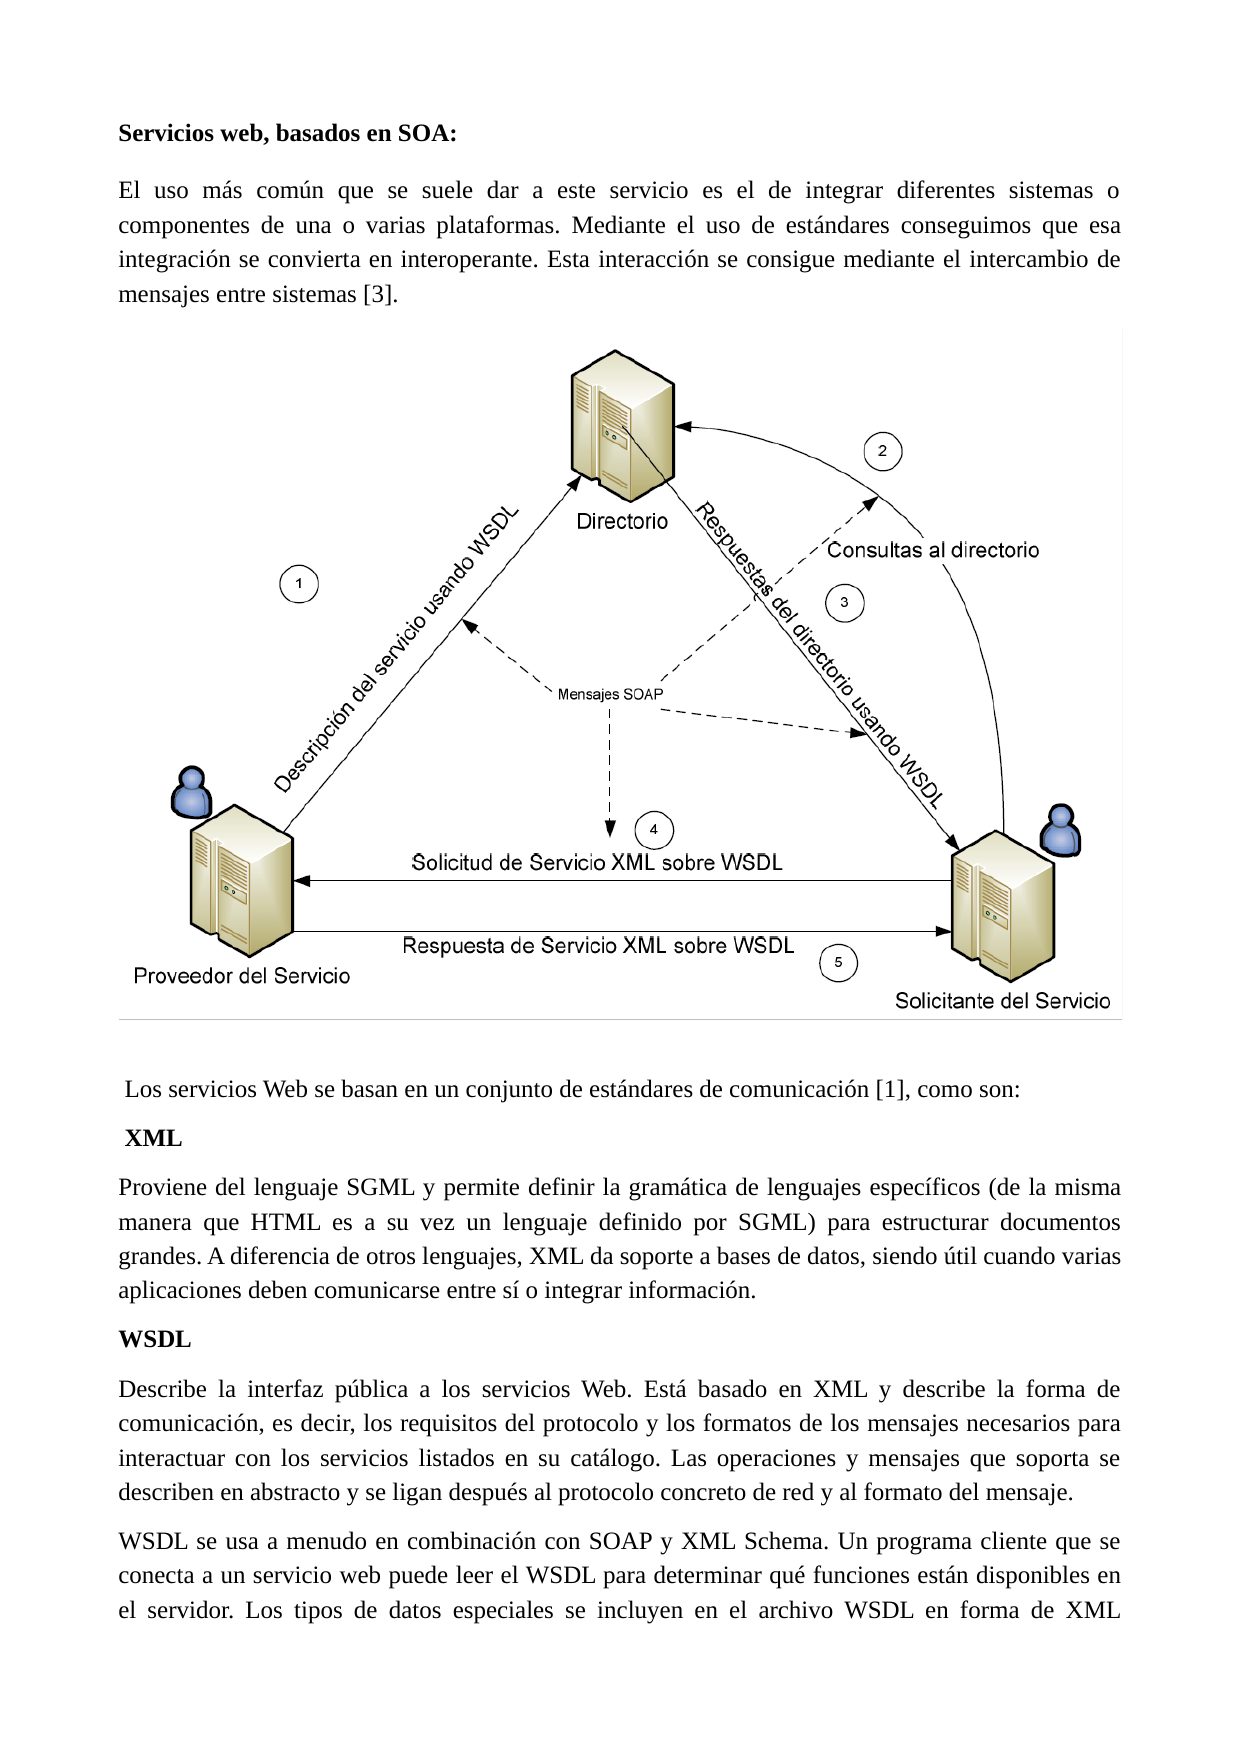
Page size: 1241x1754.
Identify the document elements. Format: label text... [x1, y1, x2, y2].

text XML [118, 1123, 1122, 1152]
text Servicios web, basados en SOA: [118, 118, 1122, 147]
text Los servicios Web se basan en un conjunto de estándares de comunicación [1], como son: [118, 1074, 1122, 1103]
text Describe la interfaz pública a los servicios Web. Está basado en XML y describe la forma de comunicación, es decir, los requisitos del protocolo y los formatos de los mensajes necesarios para interactuar con los servicios listados en su catálogo. Las operaciones y mensajes que soporta se describen en abstracto y se ligan después al protocolo concreto de red y al formato del mensaje. [118, 1374, 1122, 1506]
text Proviene del lenguaje SGML y permite definir la gramática de lenguajes específicos (de la misma manera que HTML es a su vez un lenguaje definido por SGML) para estructurar documentos grandes. A diferencia de otros lenguajes, XML da soporte a bases de datos, siendo útil cuando varias aplicaciones deben comunicarse entre sí o integrar información. [118, 1172, 1122, 1304]
text WSDL se usa a menudo en combinación con SOAP y XML Schema. Un programa cliente que se conecta a un servicio web puede leer el WSDL para determinar qué funciones están disponibles en el servidor. Los tipos de datos especiales se incluyen en el archivo WSDL en forma de XML [118, 1526, 1122, 1624]
text El uso más común que se suele dar a este servicio es el de integrar diferentes sistemas o componentes de una o varias plataformas. Mediante el uso de estándares conseguimos que esa integración se convierta en interoperante. Esta interacción se consigue mediante el intercambio de mensajes entre sistemas [3]. [118, 176, 1122, 308]
text WSDL [118, 1324, 1122, 1353]
picture [118, 328, 1123, 1020]
